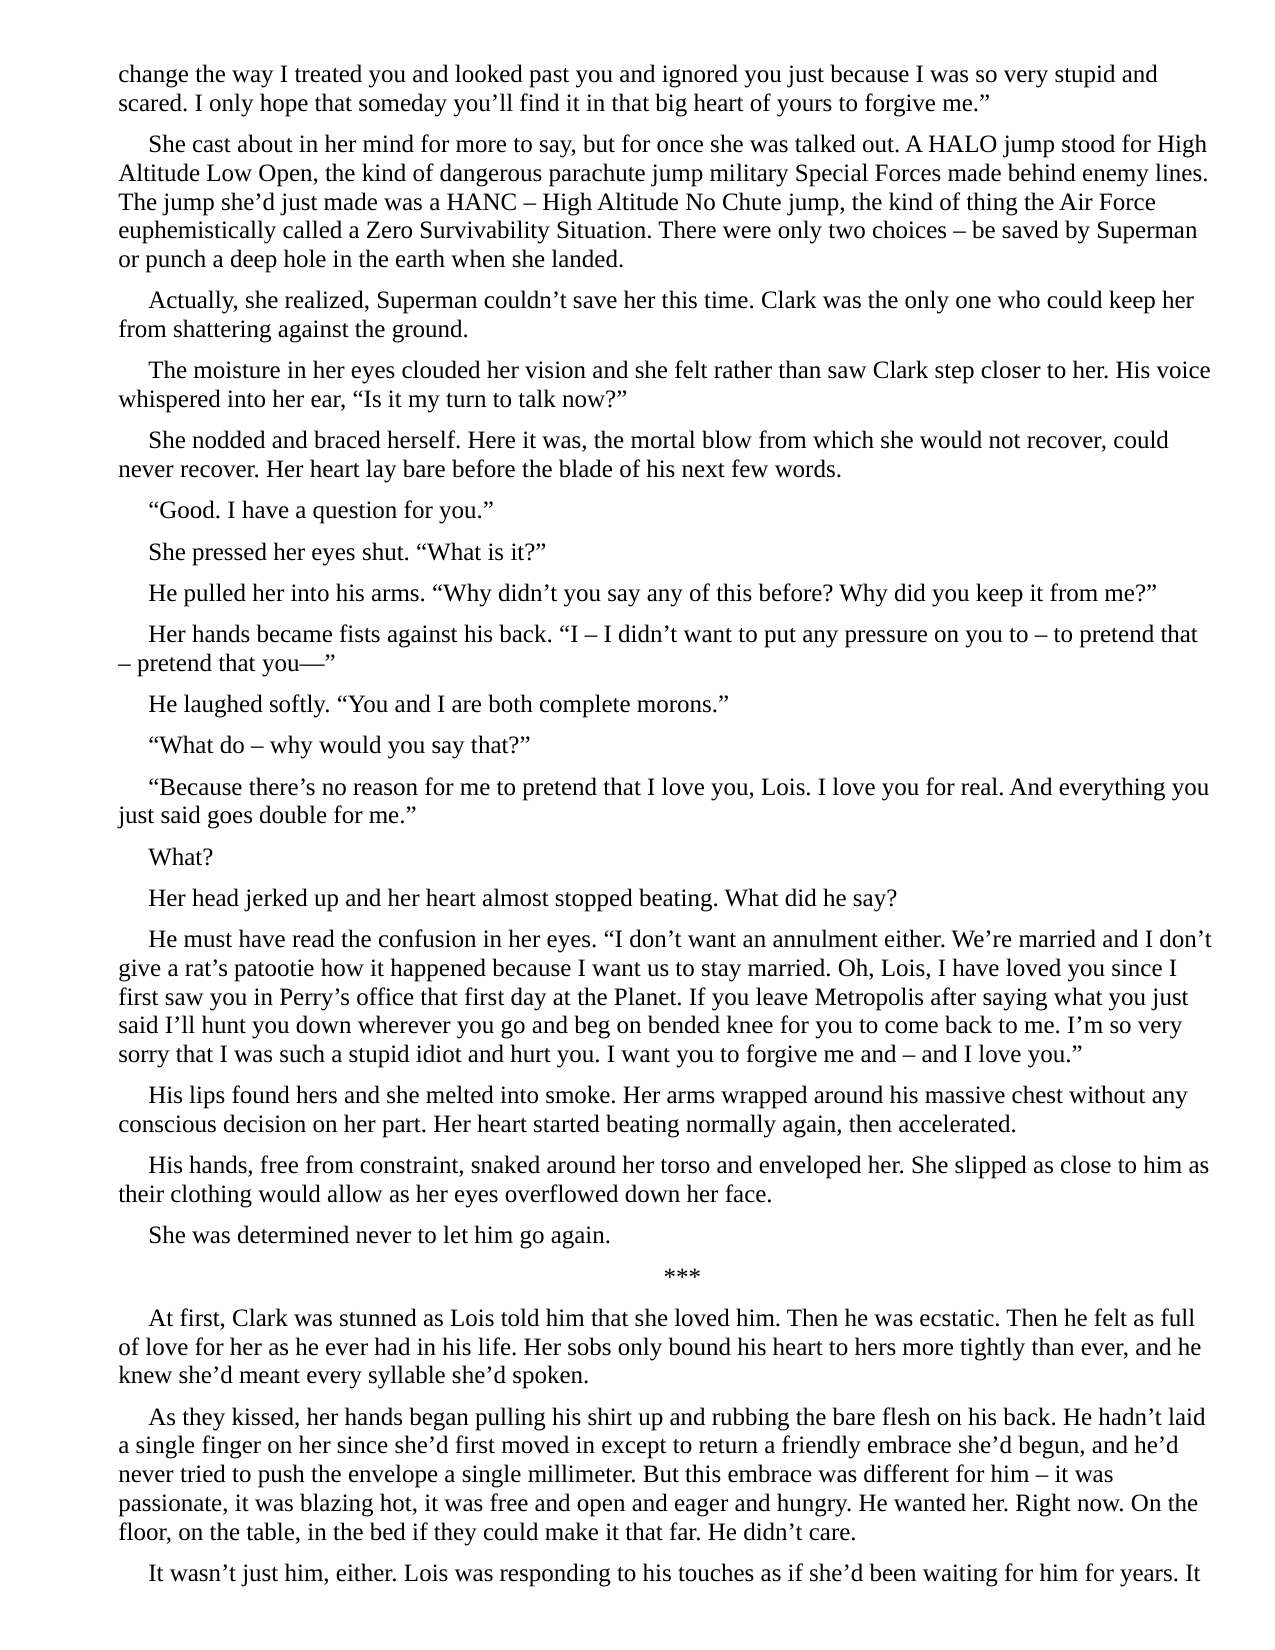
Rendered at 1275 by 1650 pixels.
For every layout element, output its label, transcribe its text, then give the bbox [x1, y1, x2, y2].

text She pressed her eyes shut. “What is it?” [118, 537, 1216, 565]
text Her head jerked up and her heart almost stopped beating. What did he say? [118, 883, 1216, 912]
text She nodded and braced herself. Here it was, the mortal blow from which she would not recover, could never recover. Her heart lay bare before the blade of his next few words. [118, 425, 1216, 483]
text “Good. I have a question for you.” [118, 495, 1216, 524]
text Actually, she realized, Superman couldn’t save her this time. Clark was the only one who could keep her from shattering against the ground. [118, 285, 1216, 343]
text She was determined never to let him go again. [118, 1220, 1216, 1249]
text He pulled her into his arms. “Why didn’t you say any of this before? Why did you keep it from me?” [118, 578, 1216, 607]
text The moisture in her eyes clouded her vision and she felt rather than saw Clark step closer to her. His voice whispered into her ear, “Is it my turn to talk now?” [118, 355, 1216, 413]
text His lips found hers and she melted into smoke. Her arms wrapped around his massive chest without any conscious decision on her part. Her heart started beating normally again, then accelerated. [118, 1080, 1216, 1138]
text At first, Clark was stunned as Lois told him that she loved him. Then he was ecstatic. Then he felt as full of love for her as he ever had in his life. Her sobs only bound his heart to hers more tightly than ever, and he knew she’d meant every syllable she’d spoken. [118, 1303, 1216, 1389]
text Her hands became fists against his back. “I – I didn’t want to put any pressure on you to – to pretend that – pretend that you—” [118, 619, 1216, 677]
text He laughed softly. “You and I are both complete morons.” [118, 689, 1216, 718]
text He must have read the confusion in her eyes. “I don’t want an annulment either. We’re married and I don’t give a rat’s patootie how it happened because I want us to stay married. Oh, Lois, I have loved you since I first saw you in Perry’s office that first day at the Planet. If you leave Metropolis after saying what you just said I’ll hunt you down wherever you go and beg on bended knee for you to come back to me. I’m so very sorry that I was such a stupid idiot and hurt you. I want you to forgive me and – and I love you.” [118, 924, 1216, 1068]
text She cast about in her mind for more to say, but for once she was talked out. A HALO jump stood for High Altitude Low Open, the kind of dangerous parachute jump military Special Forces made behind enemy lines. The jump she’d just made was a HANC – High Altitude No Chute jump, the kind of thing the Air Force euphemistically called a Zero Survivability Situation. There were only two choices – be saved by Superman or punch a deep hole in the earth when she landed. [118, 129, 1216, 273]
text As they kissed, her hands began pulling his shirt up and rubbing the bare flesh on his back. He hadn’t laid a single finger on her since she’d first moved in except to return a friendly embrace she’d begun, and he’d never tried to push the envelope a single millimeter. But this embrace was different for him – it was passionate, it was blazing hot, it was free and open and eager and hungry. He wanted her. Right now. On the floor, on the table, in the bed if they could make it that far. He didn’t care. [118, 1402, 1216, 1545]
text change the way I treated you and looked past you and ignored you just because I was so very stupid and scared. I only hope that someday you’ll find it in that big heart of yours to forgive me.” [118, 59, 1216, 117]
text “What do – why would you say that?” [118, 730, 1216, 759]
text It wasn’t just him, either. Lois was responding to his touches as if she’d been waiting for him for years. It [118, 1558, 1216, 1587]
text What? [118, 842, 1216, 870]
text *** [118, 1262, 1216, 1290]
text “Because there’s no reason for me to pretend that I love you, Lois. I love you for real. And everything you just said goes double for me.” [118, 772, 1216, 829]
text His hands, free from constraint, snaked around her torso and enveloped her. She slipped as close to him as their clothing would allow as her eyes overflowed down her face. [118, 1150, 1216, 1208]
